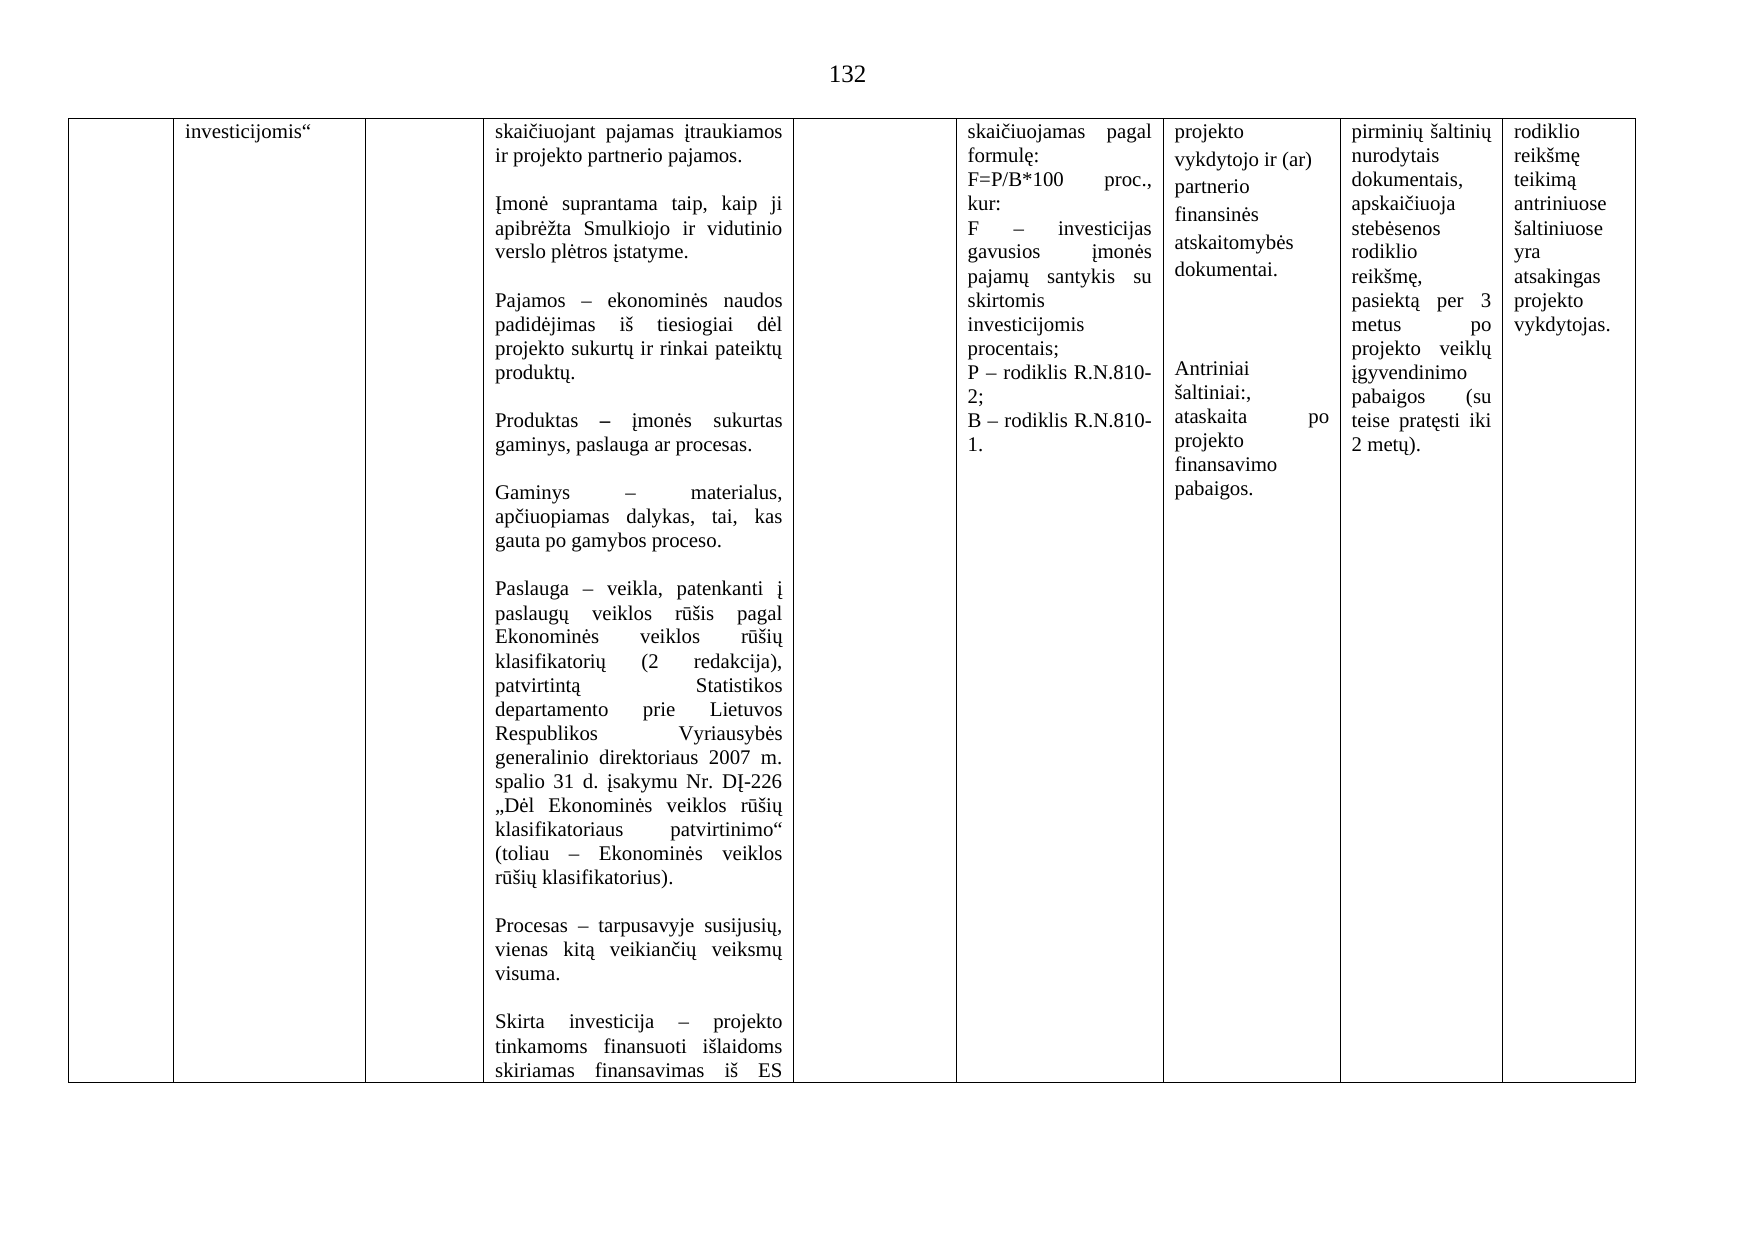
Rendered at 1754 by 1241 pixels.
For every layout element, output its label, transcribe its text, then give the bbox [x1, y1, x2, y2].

table_cell projekto vykdytojo ir (ar) partnerio finansinės atskaitomybės dokumentai. Antriniai šaltiniai:, ataskaita po projekto finansavimo pabaigos. [1164, 119, 1340, 1082]
table_cell [366, 119, 483, 1082]
table_cell rodiklio reikšmę teikimą antriniuose šaltiniuose yra atsakingas projekto vykdytojas. [1503, 119, 1635, 1082]
table_cell pirminių šaltinių nurodytais dokumentais, apskaičiuoja stebėsenos rodiklio reikšmę, pasiektą per 3 metus po projekto veiklų įgyvendinimo pabaigos (su teise pratęsti iki 2 metų). [1341, 119, 1502, 1082]
table_cell skaičiuojamas pagal formulę: F=P/B*100 proc., kur: F – investicijas gavusios įmonės pajamų santykis su skirtomis investicijomis procentais; P – rodiklis R.N.810-2; B – rodiklis R.N.810-1. [957, 119, 1163, 1082]
table_cell skaičiuojant pajamas įtraukiamos ir projekto partnerio pajamos. Įmonė suprantama taip, kaip ji apibrėžta Smulkiojo ir vidutinio verslo plėtros įstatyme. Pajamos – ekonominės naudos padidėjimas iš tiesiogiai dėl projekto sukurtų ir rinkai pateiktų produktų. Produktas – įmonės sukurtas gaminys, paslauga ar procesas. Gaminys – materialus, apčiuopiamas dalykas, tai, kas gauta po gamybos proceso. Paslauga – veikla, patenkanti į paslaugų veiklos rūšis pagal Ekonominės veiklos rūšių klasifikatorių (2 redakcija), patvirtintą Statistikos departamento prie Lietuvos Respublikos Vyriausybės generalinio direktoriaus 2007 m. spalio 31 d. įsakymu Nr. DĮ-226 „Dėl Ekonominės veiklos rūšių klasifikatoriaus patvirtinimo“ (toliau – Ekonominės veiklos rūšių klasifikatorius). Procesas – tarpusavyje susijusių, vienas kitą veikiančių veiksmų visuma. Skirta investicija – projekto tinkamoms finansuoti išlaidoms skiriamas finansavimas iš ES [484, 119, 793, 1082]
table_cell investicijomis“ [174, 119, 365, 1082]
table_cell [69, 119, 173, 1082]
table_cell [794, 119, 956, 1082]
